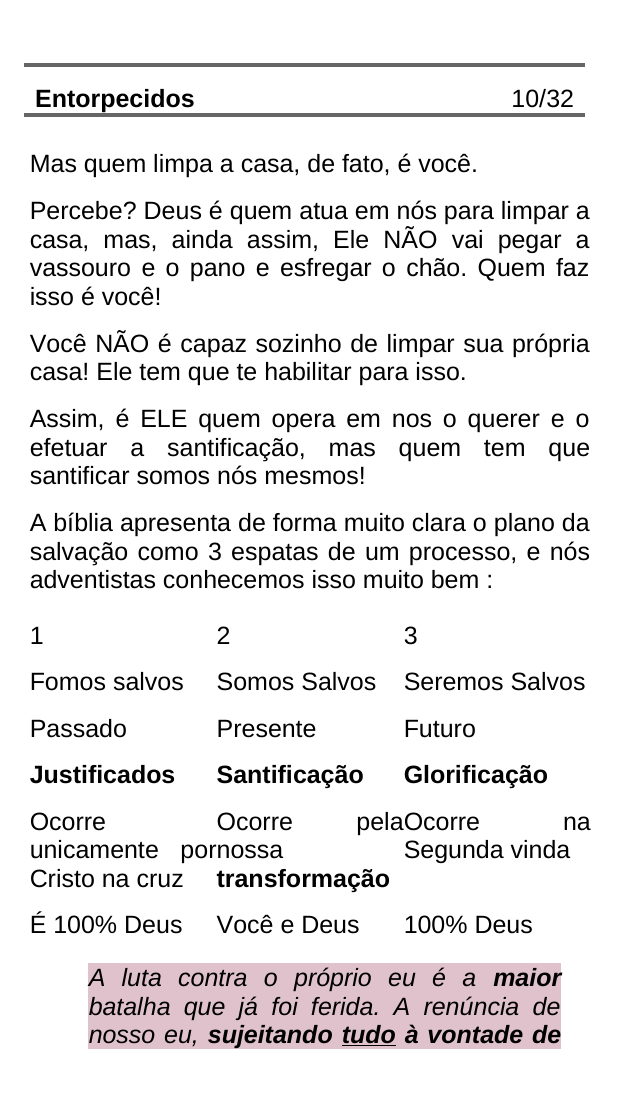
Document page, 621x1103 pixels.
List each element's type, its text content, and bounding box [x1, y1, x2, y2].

table_header 3 [404, 603, 591, 649]
table_cell Passado [30, 696, 216, 742]
table_cell Santificação [216, 742, 403, 789]
table_cell 100% Deus [404, 893, 591, 939]
text A luta contra o próprio eu é a maior batalha que já foi ferida. A renúncia de nosso eu, sujeitando tudo à vontade de [88, 963, 561, 1049]
table_cell Seremos Salvos [404, 649, 591, 696]
table_cell Ocorre na Segunda vinda [404, 789, 591, 893]
text Mas quem limpa a casa, de fato, é você. [29, 149, 591, 178]
table_cell É 100% Deus [30, 893, 216, 939]
table_cell Somos Salvos [216, 649, 403, 696]
table_cell Futuro [404, 696, 591, 742]
table_cell Ocorre pela nossa transformação [216, 789, 403, 893]
table_cell Glorificação [404, 742, 591, 789]
table_cell Você e Deus [216, 893, 403, 939]
text A bíblia apresenta de forma muito clara o plano da salvação como 3 espatas de um processo, e nós adventistas conhecemos isso muito bem : [29, 508, 591, 594]
text Percebe? Deus é quem atua em nós para limpar a casa, mas, ainda assim, Ele NÃO vai pegar a vassouro e o pano e esfregar o chão. Quem faz isso é você! [29, 196, 591, 311]
table_header 1 [30, 603, 216, 649]
text Assim, é ELE quem opera em nos o querer e o efetuar a santificação, mas quem tem que santificar somos nós mesmos! [29, 404, 591, 490]
table_cell Justificados [30, 742, 216, 789]
table_cell Presente [216, 696, 403, 742]
table_header 2 [216, 603, 403, 649]
table_cell Ocorre unicamente por Cristo na cruz [30, 789, 216, 893]
table_cell Fomos salvos [30, 649, 216, 696]
text Você NÃO é capaz sozinho de limpar sua própria casa! Ele tem que te habilitar para isso. [29, 329, 591, 386]
